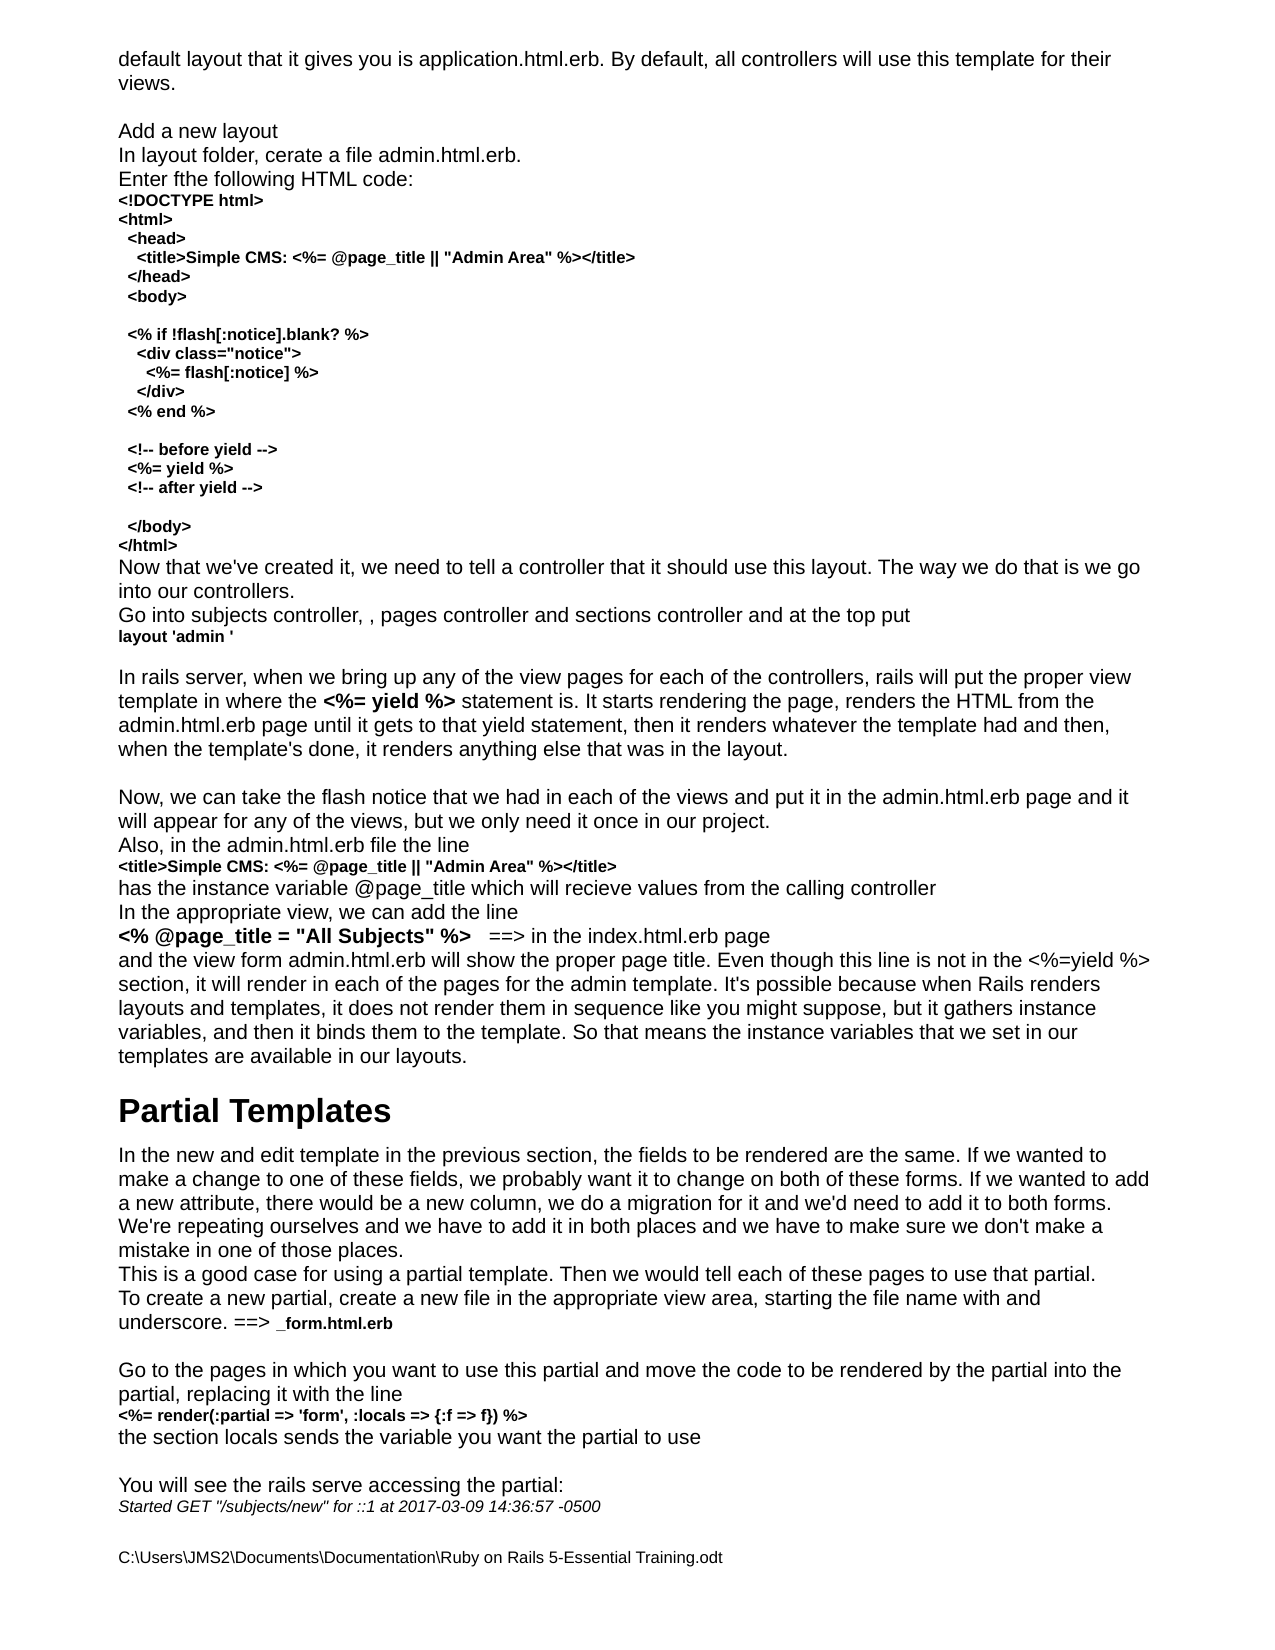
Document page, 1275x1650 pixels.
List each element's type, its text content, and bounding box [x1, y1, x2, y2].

text <html> [118, 210, 1157, 229]
text <!-- after yield --> [118, 478, 1157, 497]
text This is a good case for using a partial template. Then we would tell each of these pages to use that partial. [118, 1262, 1157, 1286]
text You will see the rails serve accessing the partial: [118, 1473, 1157, 1497]
text To create a new partial, create a new file in the appropriate view area, starting the file name with and underscore. ==> _form.html.erb [118, 1286, 1157, 1334]
text <%= flash[:notice] %> [118, 363, 1157, 382]
text <title>Simple CMS: <%= @page_title || "Admin Area" %></title> [118, 857, 1157, 876]
text <!-- before yield --> [118, 440, 1157, 459]
text Add a new layout [118, 119, 1157, 143]
text <% end %> [118, 401, 1157, 421]
text <% if !flash[:notice].blank? %> [118, 325, 1157, 344]
text Now that we've created it, we need to tell a controller that it should use this layout. The way we do that is we go into our controllers. [118, 555, 1157, 603]
text <head> [118, 229, 1157, 248]
text In layout folder, cerate a file admin.html.erb. [118, 143, 1157, 167]
text </body> [118, 516, 1157, 536]
text the section locals sends the variable you want the partial to use [118, 1425, 1157, 1449]
text <div class="notice"> [118, 344, 1157, 363]
text <% @page_title = "All Subjects" %> ==> in the index.html.erb page [118, 924, 1157, 948]
text </div> [118, 382, 1157, 401]
text Now, we can take the flash notice that we had in each of the views and put it in the admin.html.erb page and it will appear for any of the views, but we only need it once in our project. [118, 785, 1157, 833]
text Enter fthe following HTML code: [118, 167, 1157, 191]
text <body> [118, 286, 1157, 306]
text default layout that it gives you is application.html.erb. By default, all controllers will use this template for their views. [118, 47, 1157, 95]
text has the instance variable @page_title which will recieve values from the calling controller [118, 876, 1157, 900]
subtitle Partial Templates [118, 1091, 1157, 1130]
text </html> [118, 536, 1157, 555]
text In the appropriate view, we can add the line [118, 900, 1157, 924]
text <title>Simple CMS: <%= @page_title || "Admin Area" %></title> [118, 248, 1157, 267]
text Go into subjects controller, , pages controller and sections controller and at the top put [118, 603, 1157, 627]
text <%= yield %> [118, 459, 1157, 478]
subtitle <%= render(:partial => 'form', :locals => {:f => f}) %> [118, 1406, 1157, 1425]
text Started GET "/subjects/new" for ::1 at 2017-03-09 14:36:57 -0500 [118, 1497, 1157, 1516]
text In the new and edit template in the previous section, the fields to be rendered are the same. If we wanted to make a change to one of these fields, we probably want it to change on both of these forms. If we wanted to add a new attribute, there would be a new column, we do a migration for it and we'd need to add it to both forms. We're repeating ourselves and we have to add it in both places and we have to make sure we don't make a mistake in one of those places. [118, 1142, 1157, 1262]
text and the view form admin.html.erb will show the proper page title. Even though this line is not in the <%=yield %> section, it will render in each of the pages for the admin template. It's possible because when Rails renders layouts and templates, it does not render them in sequence like you might suppose, but it gathers instance variables, and then it binds them to the template. So that means the instance variables that we set in our templates are available in our layouts. [118, 948, 1157, 1067]
text Also, in the admin.html.erb file the line [118, 833, 1157, 857]
text Go to the pages in which you want to use this partial and move the code to be rendered by the partial into the partial, replacing it with the line [118, 1358, 1157, 1406]
text <!DOCTYPE html> [118, 191, 1157, 210]
text layout 'admin ' [118, 627, 1157, 646]
text In rails server, when we bring up any of the view pages for each of the controllers, rails will put the proper view template in where the <%= yield %> statement is. It starts rendering the page, renders the HTML from the admin.html.erb page until it gets to that yield statement, then it renders whatever the template had and then, when the template's done, it renders anything else that was in the layout. [118, 665, 1157, 761]
text </head> [118, 267, 1157, 286]
